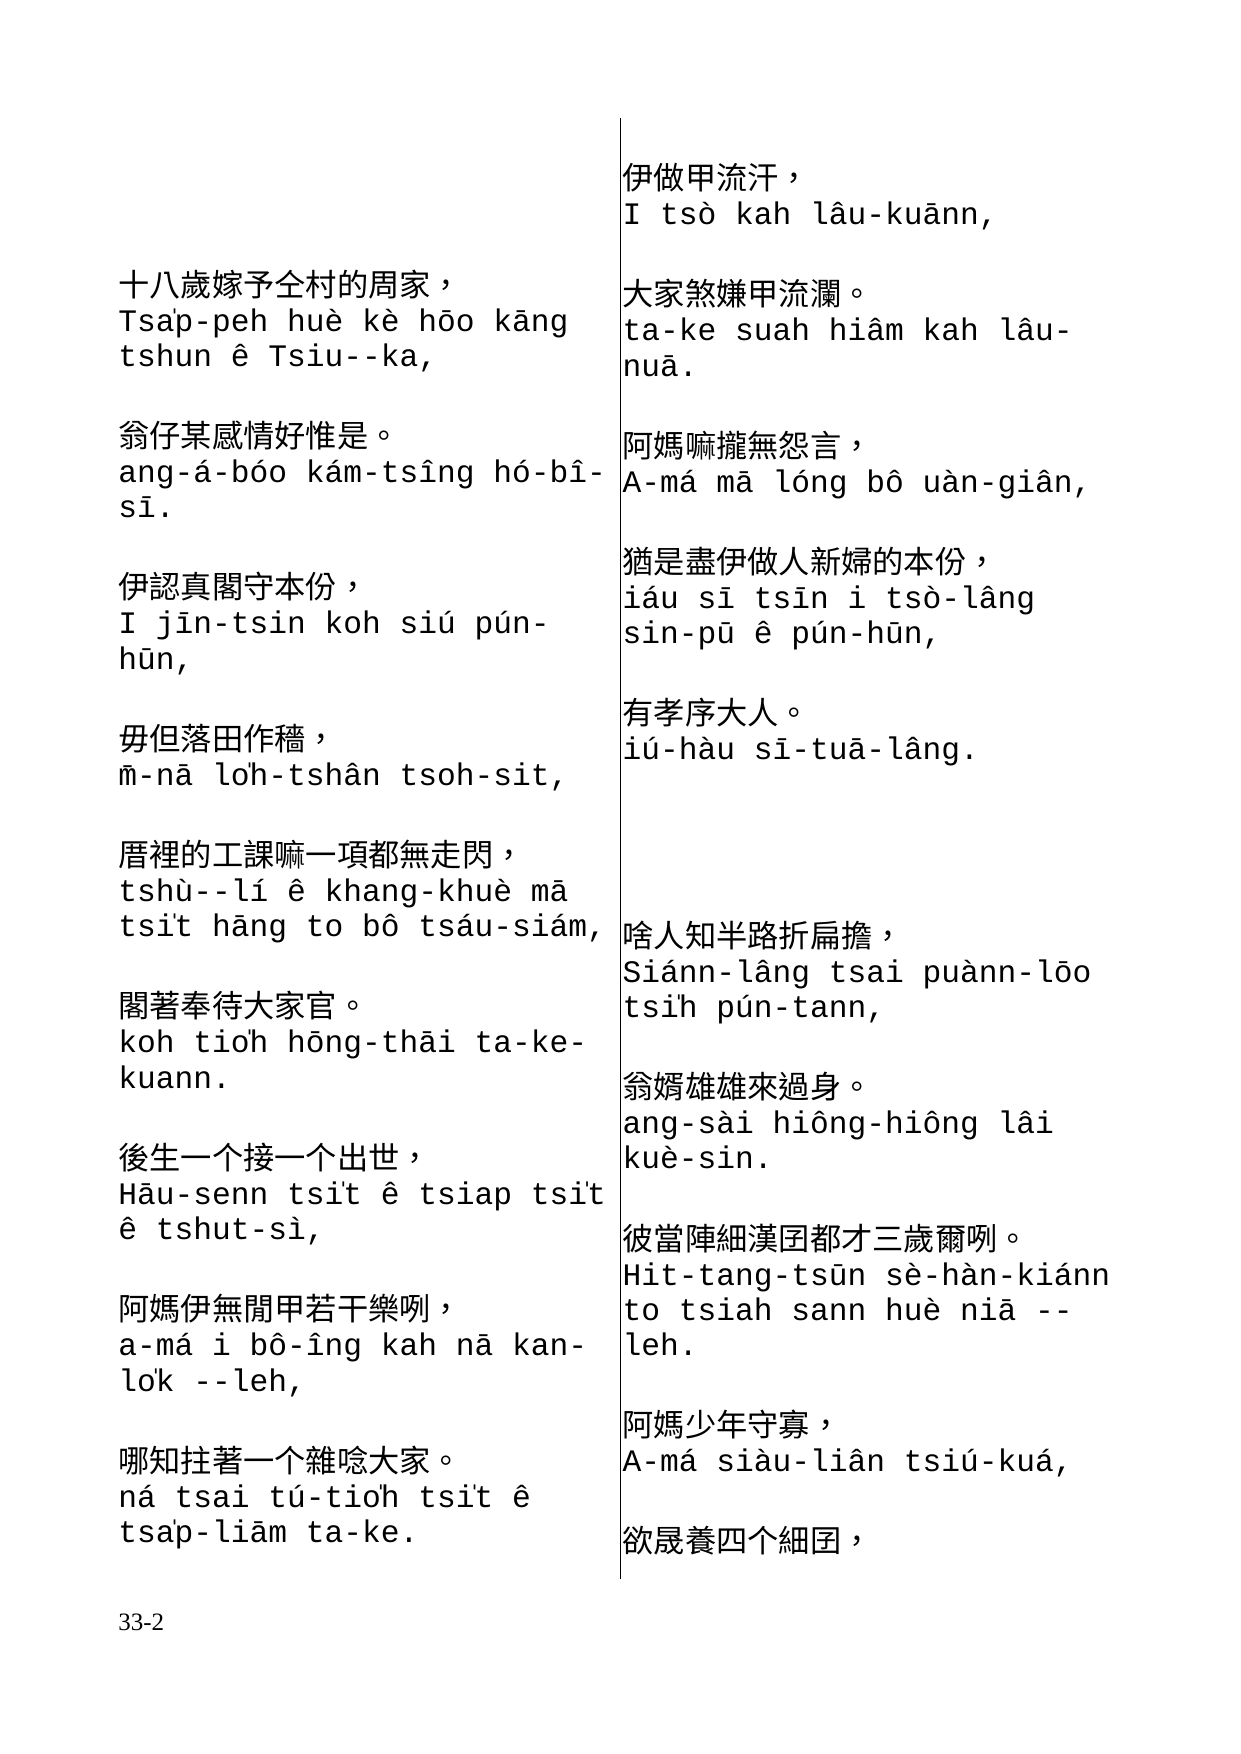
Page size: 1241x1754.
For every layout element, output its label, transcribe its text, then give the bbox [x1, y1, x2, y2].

text 猶是盡伊做人新婦的本份， [622, 537, 1122, 582]
text Hit-tang-tsūn sè-hàn-kiánn to tsiah sann huè niā --leh. [622, 1259, 1122, 1365]
text ang-sài hiông-hiông lâi kuè-sin. [622, 1107, 1122, 1178]
text 有孝序大人。 [622, 688, 1122, 734]
text Hāu-senn tsi̍t ê tsiap tsi̍t ê tshut-sì, [118, 1178, 618, 1249]
text a-má i bô-îng kah nā kan-lo̍k --leh, [118, 1330, 618, 1401]
text ang-á-bóo kám-tsîng hó-bî-sī. [118, 456, 618, 527]
text I tsò kah lâu-kuānn, [622, 199, 1122, 234]
text 啥人知半路折扁擔， [622, 911, 1122, 956]
text 翁仔某感情好惟是。 [118, 411, 618, 456]
text 十八歲嫁予仝村的周家， [118, 260, 618, 305]
text 閣著奉待大家官。 [118, 982, 618, 1027]
text 阿媽伊無閒甲若干樂咧， [118, 1284, 618, 1330]
text 厝裡的工課嘛一項都無走閃， [118, 830, 618, 875]
text A-má mā lóng bô uàn-giân, [622, 466, 1122, 502]
text A-má siàu-liân tsiú-kuá, [622, 1446, 1122, 1481]
text ta-ke suah hiâm kah lâu-nuā. [622, 315, 1122, 386]
text 彼當陣細漢囝都才三歲爾咧。 [622, 1214, 1122, 1259]
text 欲晟養四个細囝， [622, 1517, 1122, 1562]
text m̄-nā lo̍h-tshân tsoh-sit, [118, 759, 618, 795]
text 後生一个接一个出世， [118, 1133, 618, 1178]
text iáu sī tsīn i tsò-lâng sin-pū ê pún-hūn, [622, 582, 1122, 653]
text 阿媽少年守寡， [622, 1401, 1122, 1446]
text 毋但落田作穡， [118, 714, 618, 759]
text tshù--lí ê khang-khuè mā tsi̍t hāng to bô tsáu-siám, [118, 875, 618, 946]
text 大家煞嫌甲流瀾。 [622, 269, 1122, 315]
text I jīn-tsin koh siú pún-hūn, [118, 608, 618, 679]
text 哪知拄著一个雜唸大家。 [118, 1436, 618, 1481]
text iú-hàu sī-tuā-lâng. [622, 734, 1122, 769]
text 伊認真閣守本份， [118, 563, 618, 608]
text Siánn-lâng tsai puànn-lōo tsi̍h pún-tann, [622, 956, 1122, 1027]
text 翁婿雄雄來過身。 [622, 1062, 1122, 1107]
text ná tsai tú-tio̍h tsi̍t ê tsa̍p-liām ta-ke. [118, 1481, 618, 1552]
text 阿媽嘛攏無怨言， [622, 421, 1122, 466]
text koh tio̍h hōng-thāi ta-ke-kuann. [118, 1027, 618, 1098]
text 伊做甲流汗， [622, 153, 1122, 199]
text Tsa̍p-peh huè kè hōo kāng tshun ê Tsiu--ka, [118, 305, 618, 376]
